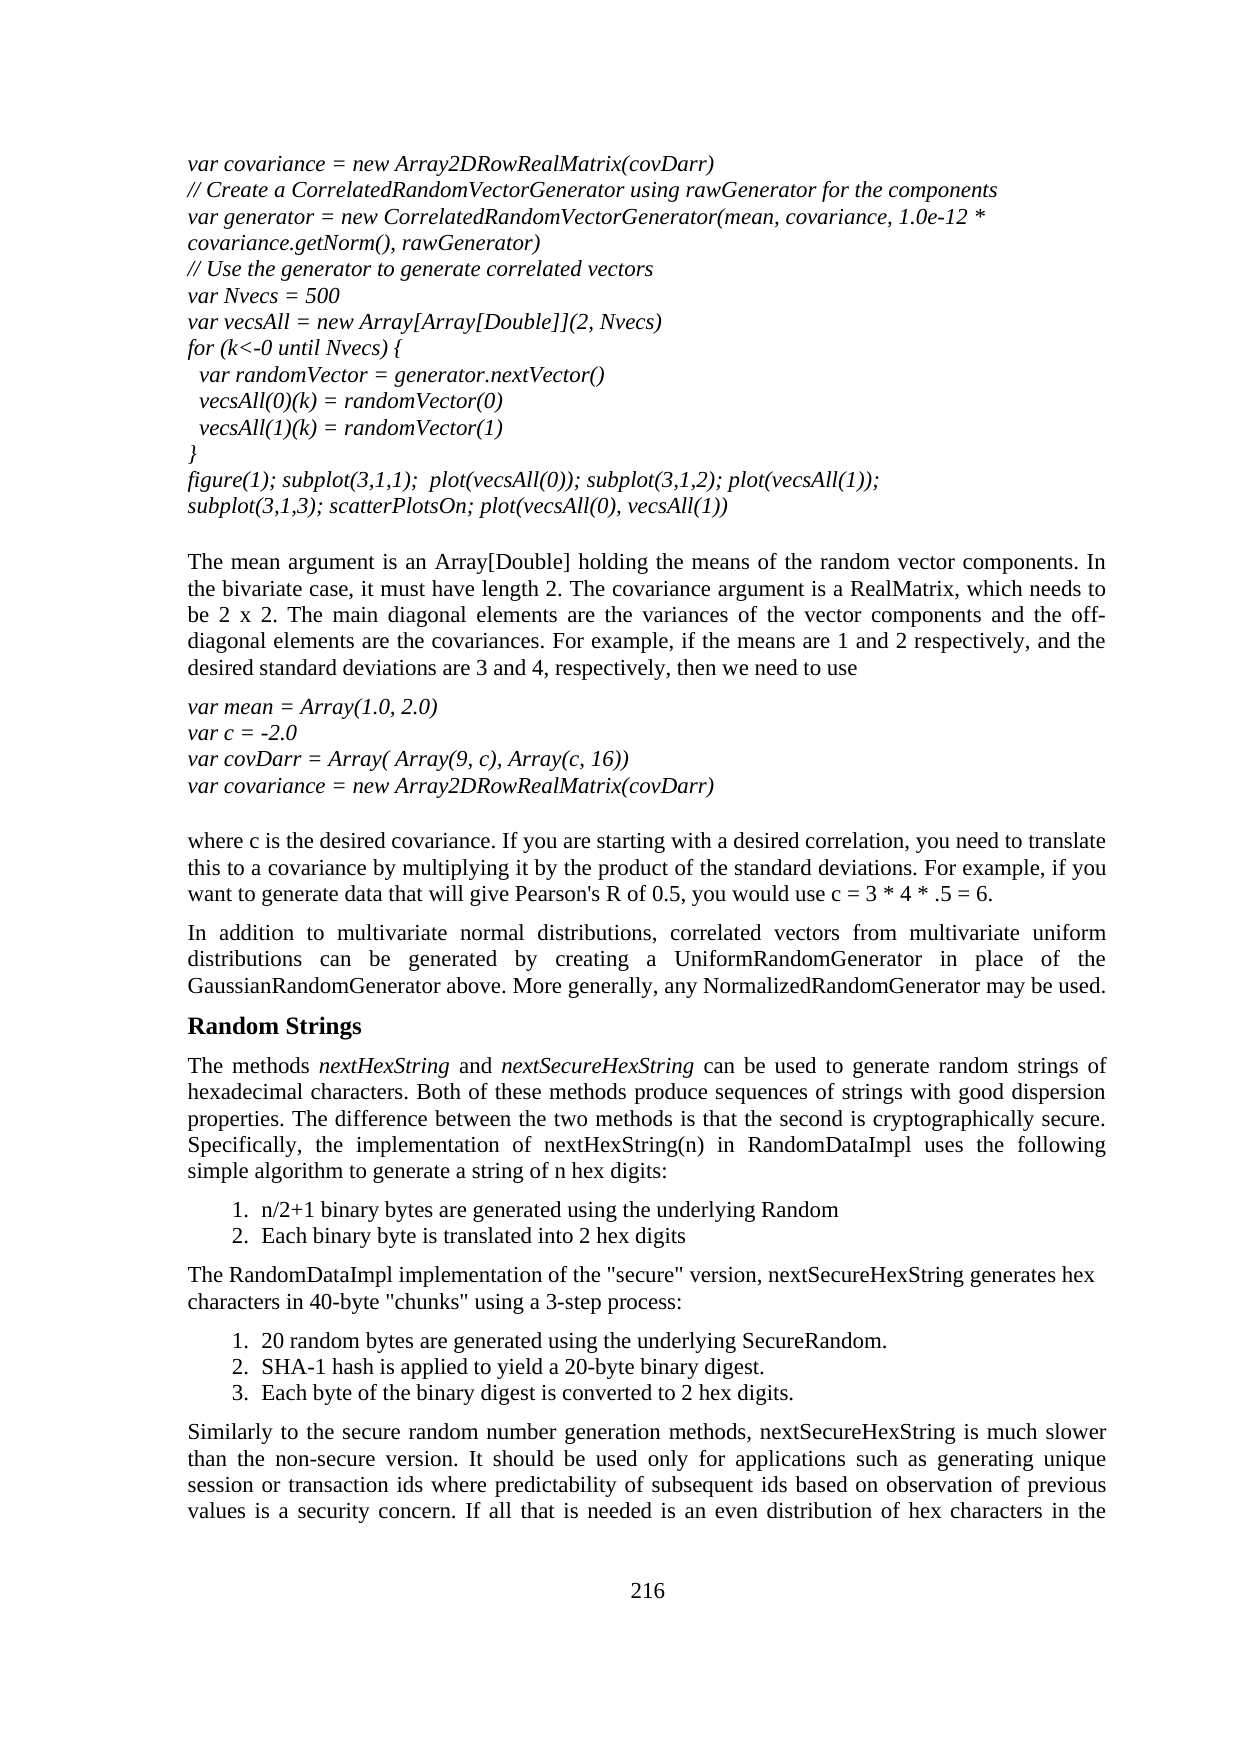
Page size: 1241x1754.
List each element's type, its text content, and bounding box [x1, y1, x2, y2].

text Similarly to the secure random number generation methods, nextSecureHexString is much slower than the non-secure version. It should be used only for applications such as generating unique session or transaction ids where predictability of subsequent ids based on observation of previous values is a security concern. If all that is needed is an even distribution of hex characters in the [187, 1418, 1108, 1524]
list Each byte of the binary digest is converted to 2 hex digits. [232, 1379, 1108, 1406]
text var mean = Array(1.0, 2.0) [187, 693, 1108, 719]
list SHA-1 hash is applied to yield a 20-byte binary digest. [232, 1353, 1108, 1379]
text subplot(3,1,3); scatterPlotsOn; plot(vecsAll(0), vecsAll(1)) [187, 493, 1108, 519]
text The mean argument is an Array[Double] holding the means of the random vector components. In the bivariate case, it must have length 2. The covariance argument is a RealMatrix, which needs to be 2 x 2. The main diagonal elements are the variances of the vector components and the off-diagonal elements are the covariances. For example, if the means are 1 and 2 respectively, and the desired standard deviations are 3 and 4, respectively, then we need to use [187, 548, 1108, 680]
text vecsAll(1)(k) = randomVector(1) [187, 413, 1108, 440]
text In addition to multivariate normal distributions, correlated vectors from multivariate uniform distributions can be generated by creating a UniformRandomGenerator in place of the GaussianRandomGenerator above. More generally, any NormalizedRandomGenerator may be used. [187, 919, 1108, 998]
text for (k<-0 until Nvecs) { [187, 334, 1108, 361]
list 20 random bytes are generated using the underlying SecureRandom. [232, 1327, 1108, 1353]
text var Nvecs = 500 [187, 282, 1108, 308]
text var vecsAll = new Array[Array[Double]](2, Nvecs) [187, 308, 1108, 334]
list Each binary byte is translated into 2 hex digits [232, 1223, 1108, 1249]
text // Create a CorrelatedRandomVectorGenerator using rawGenerator for the components [187, 176, 1108, 203]
list n/2+1 binary bytes are generated using the underlying Random [232, 1196, 1108, 1223]
text figure(1); subplot(3,1,1); plot(vecsAll(0)); subplot(3,1,2); plot(vecsAll(1)); [187, 466, 1108, 493]
text var c = -2.0 [187, 719, 1108, 745]
text The RandomDataImpl implementation of the "secure" version, nextSecureHexString generates hex characters in 40-byte "chunks" using a 3-step process: [187, 1261, 1108, 1314]
text where c is the desired covariance. If you are starting with a desired correlation, you need to translate this to a covariance by multiplying it by the product of the standard deviations. For example, if you want to generate data that will give Pearson's R of 0.5, you would use c = 3 * 4 * .5 = 6. [187, 828, 1108, 907]
text } [187, 440, 1108, 466]
text Random Strings [187, 1011, 1108, 1039]
text var randomVector = generator.nextVector() [187, 361, 1108, 387]
text var generator = new CorrelatedRandomVectorGenerator(mean, covariance, 1.0e-12 * covariance.getNorm(), rawGenerator) [187, 203, 1108, 255]
text vecsAll(0)(k) = randomVector(0) [187, 387, 1108, 413]
text var covDarr = Array( Array(9, c), Array(c, 16)) [187, 745, 1108, 772]
text // Use the generator to generate correlated vectors [187, 255, 1108, 282]
text var covariance = new Array2DRowRealMatrix(covDarr) [187, 772, 1108, 798]
text The methods nextHexString and nextSecureHexString can be used to generate random strings of hexadecimal characters. Both of these methods produce sequences of strings with good dispersion properties. The difference between the two methods is that the second is cryptographically secure. Specifically, the implementation of nextHexString(n) in RandomDataImpl uses the following simple algorithm to generate a string of n hex digits: [187, 1052, 1108, 1184]
text var covariance = new Array2DRowRealMatrix(covDarr) [187, 150, 1108, 176]
